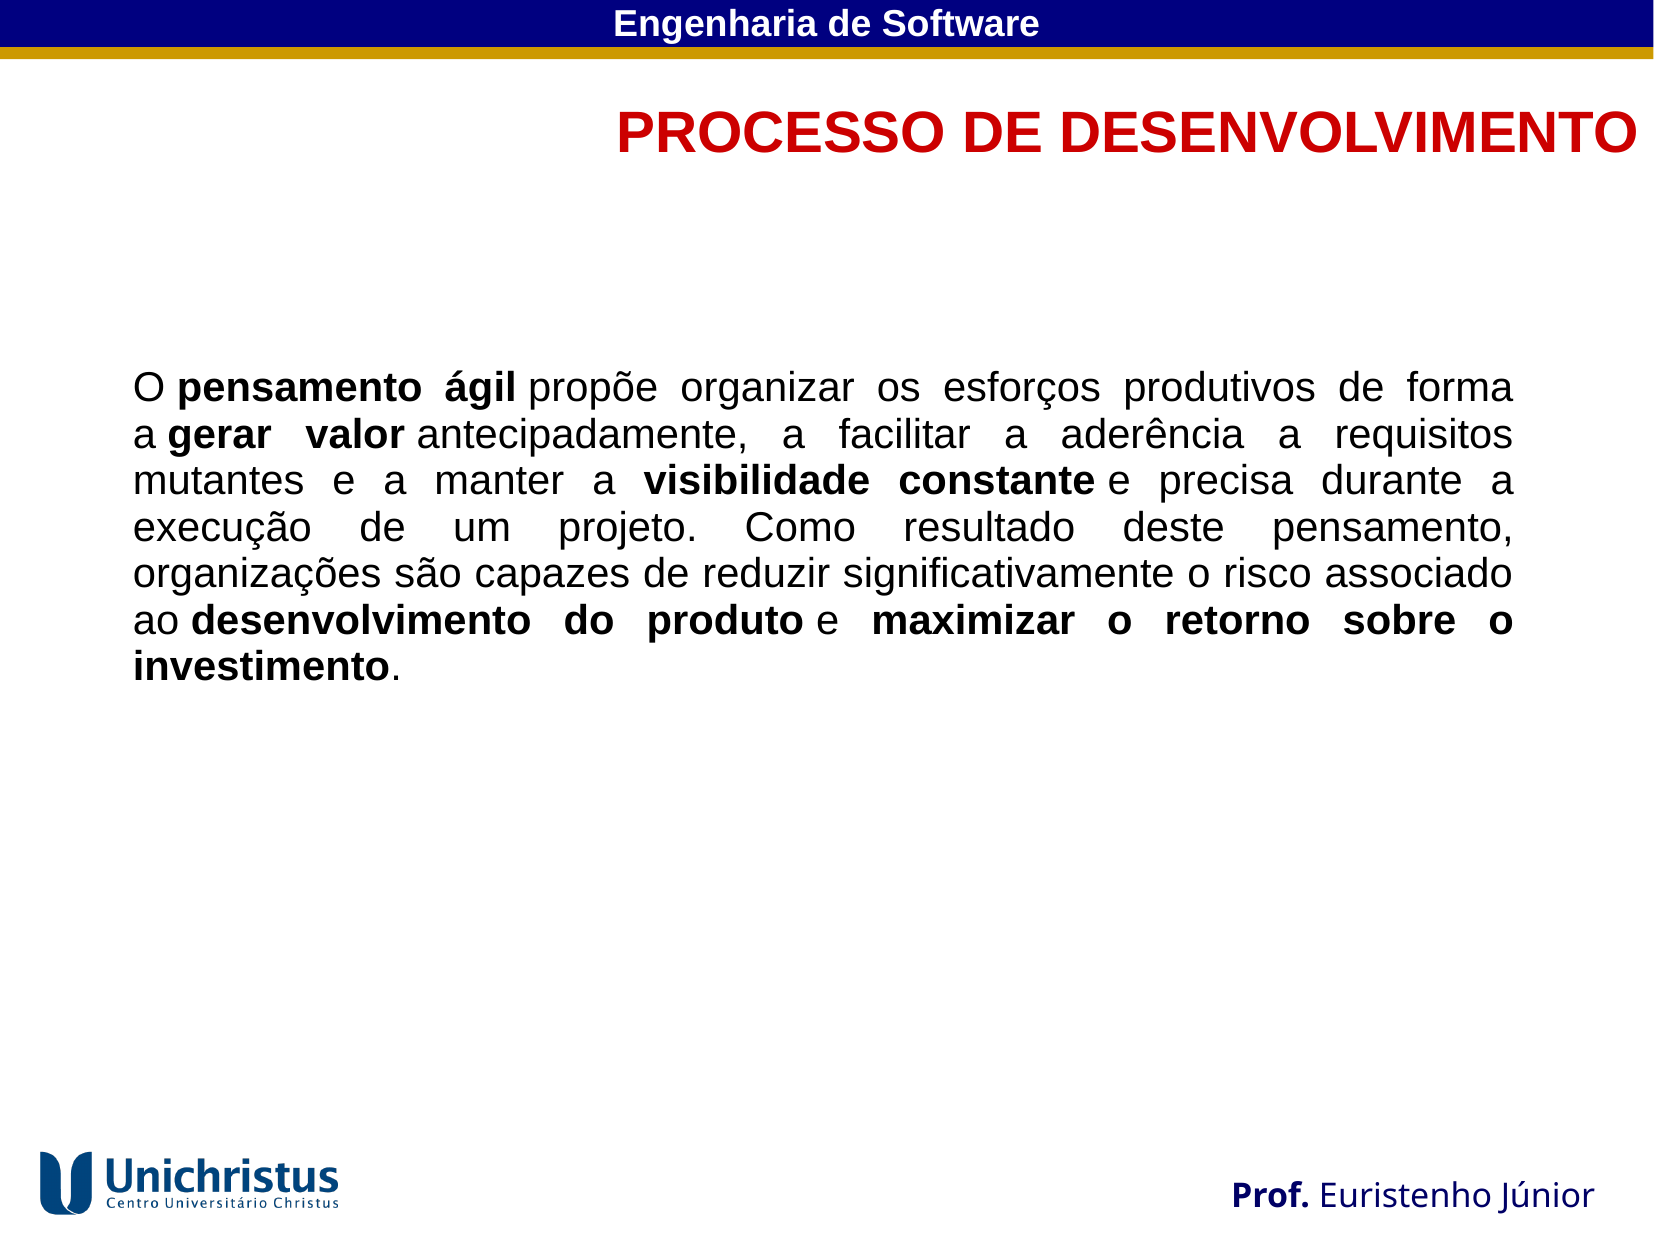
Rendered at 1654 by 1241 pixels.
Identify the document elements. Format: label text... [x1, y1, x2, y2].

text_box PROCESSO DE DESENVOLVIMENTO [601, 92, 1654, 173]
text_box Prof. Euristenho Júnior [1216, 1163, 1654, 1224]
text_box Engenharia de Software [0, 0, 1654, 47]
text_box O pensamento ágil propõe organizar os esforços produtivos de forma a gerar valor antecipadamente, a facilitar a aderência a requisitos mutantes e a manter a visibilidade constante e precisa durante a execução de um projeto. Como resultado deste pensamento, organizações são capazes de reduzir significativamente o risco associado ao desenvolvimento do produto e maximizar o retorno sobre o investimento. [118, 356, 1529, 697]
picture [35, 1148, 343, 1217]
text_box [0, 47, 1654, 60]
